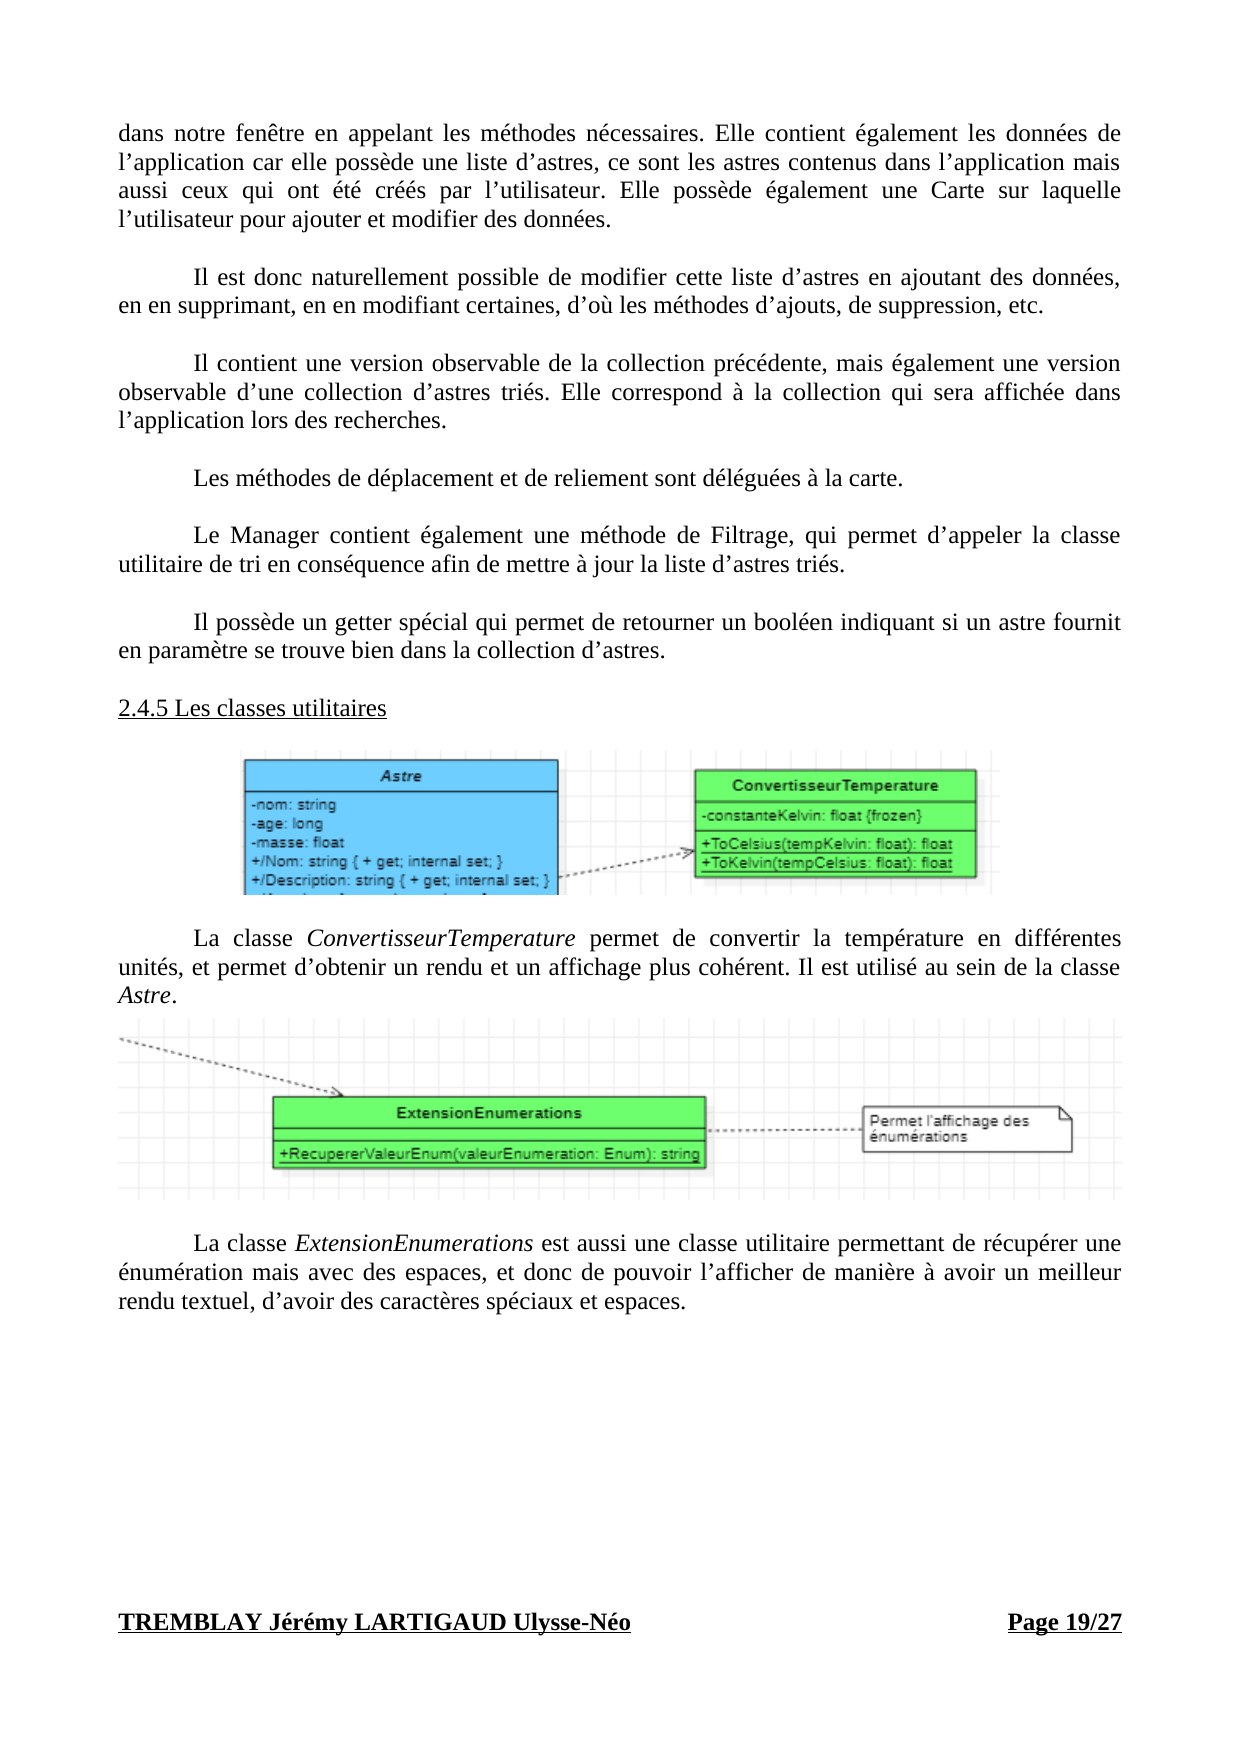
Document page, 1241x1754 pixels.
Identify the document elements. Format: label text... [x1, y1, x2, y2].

text Il contient une version observable de la collection précédente, mais également une version observable d’une collection d’astres triés. Elle correspond à la collection qui sera affichée dans l’application lors des recherches. [118, 348, 1122, 434]
text Le Manager contient également une méthode de Filtrage, qui permet d’appeler la classe utilitaire de tri en conséquence afin de mettre à jour la liste d’astres triés. [118, 521, 1122, 578]
text 2.4.5 Les classes utilitaires [118, 693, 1122, 722]
picture [118, 1018, 1123, 1200]
text dans notre fenêtre en appelant les méthodes nécessaires. Elle contient également les données de l’application car elle possède une liste d’astres, ce sont les astres contenus dans l’application mais aussi ceux qui ont été créés par l’utilisateur. Elle possède également une Carte sur laquelle l’utilisateur pour ajouter et modifier des données. [118, 118, 1122, 233]
text Il possède un getter spécial qui permet de retourner un booléen indiquant si un astre fournit en paramètre se trouve bien dans la collection d’astres. [118, 607, 1122, 664]
text La classe ConvertisseurTemperature permet de convertir la température en différentes unités, et permet d’obtenir un rendu et un affichage plus cohérent. Il est utilisé au sein de la classe Astre. [118, 923, 1122, 1009]
picture [240, 750, 1000, 895]
text La classe ExtensionEnumerations est aussi une classe utilitaire permettant de récupérer une énumération mais avec des espaces, et donc de pouvoir l’afficher de manière à avoir un meilleur rendu textuel, d’avoir des caractères spéciaux et espaces. [118, 1228, 1122, 1314]
text Les méthodes de déplacement et de reliement sont déléguées à la carte. [118, 463, 1122, 492]
text Il est donc naturellement possible de modifier cette liste d’astres en ajoutant des données, en en supprimant, en en modifiant certaines, d’où les méthodes d’ajouts, de suppression, etc. [118, 262, 1122, 319]
